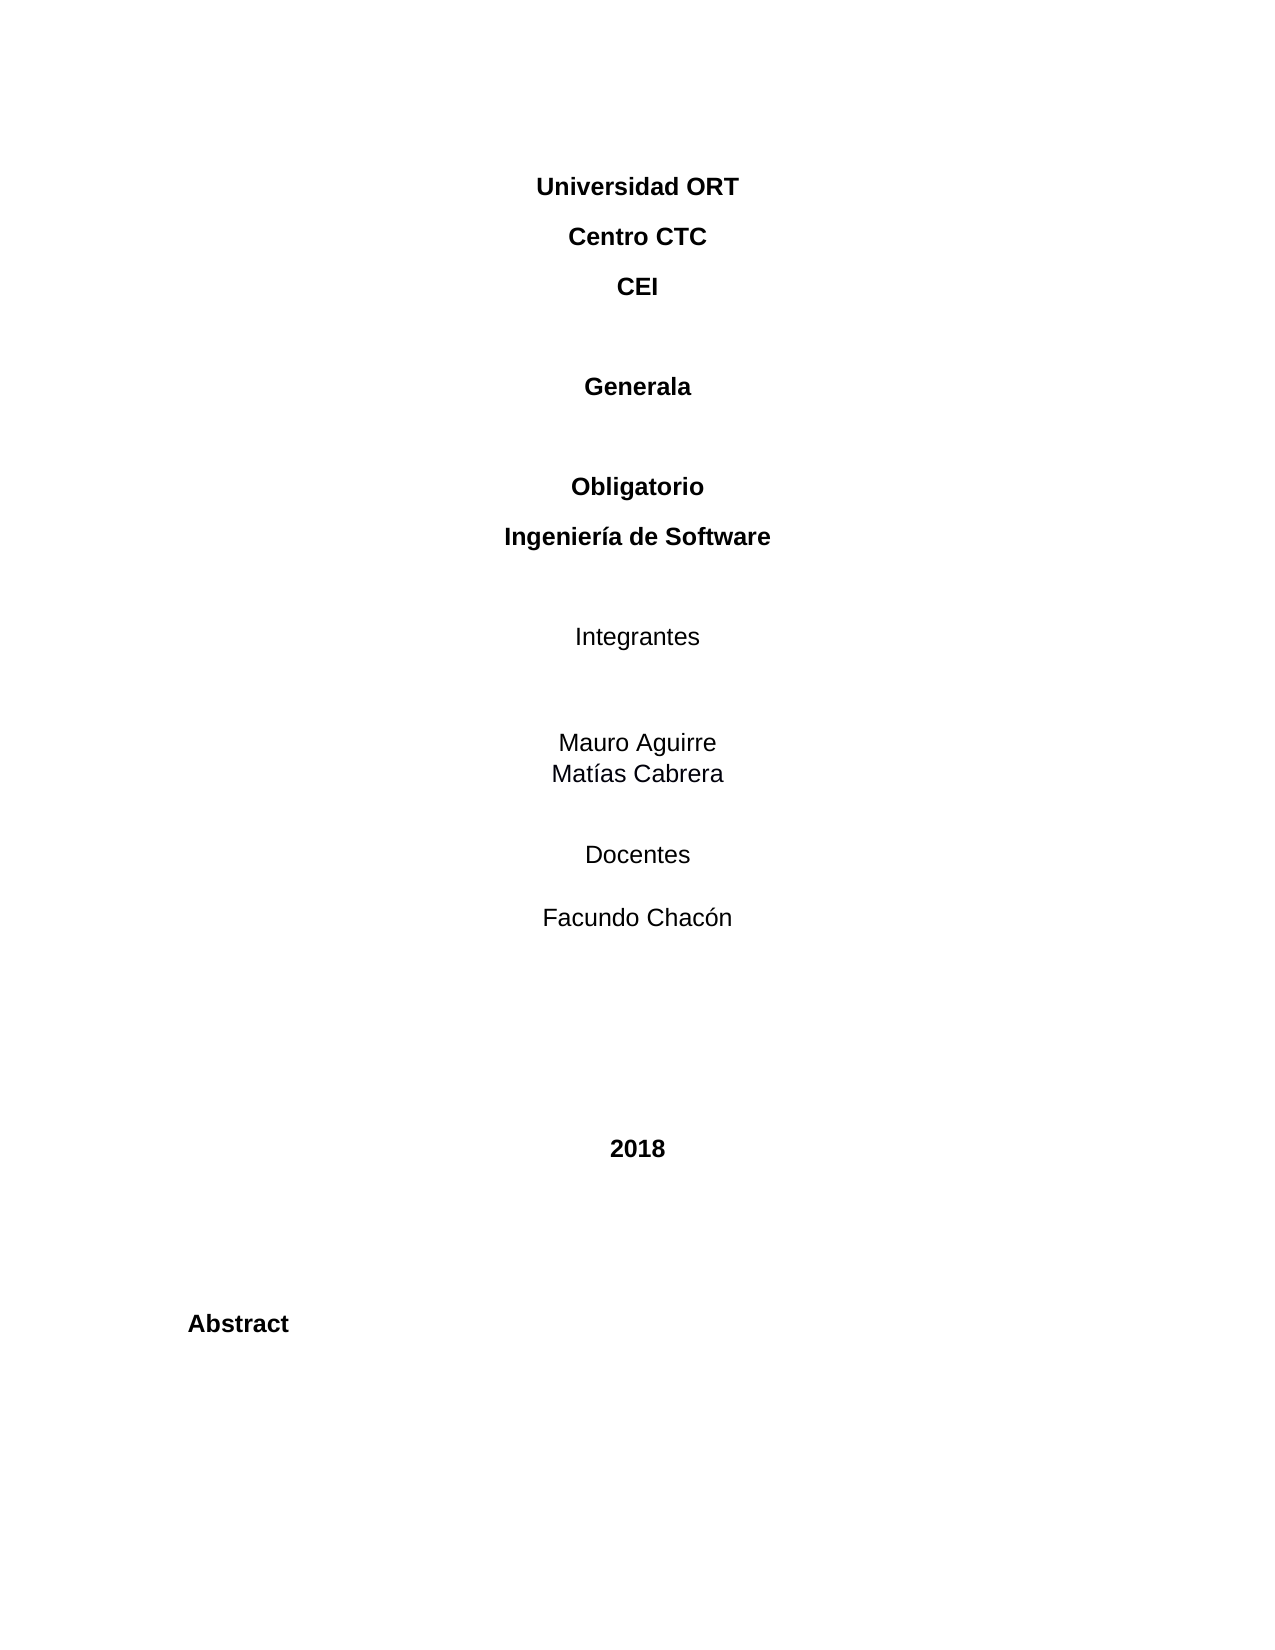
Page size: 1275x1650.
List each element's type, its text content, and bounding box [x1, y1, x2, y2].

text Generala [187, 375, 1087, 400]
text Ingeniería de Software [187, 525, 1087, 550]
text Mauro Aguirre [187, 731, 1087, 756]
text Abstract [187, 1312, 1087, 1337]
text 2018 [187, 1137, 1087, 1162]
text Docentes [187, 844, 1087, 869]
text Universidad ORT [187, 175, 1087, 200]
text Facundo Chacón [187, 906, 1087, 931]
text Integrantes [187, 625, 1087, 650]
text Matías Cabrera [187, 762, 1087, 787]
text CEI [187, 275, 1087, 300]
text Centro CTC [187, 225, 1087, 250]
text Obligatorio [187, 475, 1087, 500]
